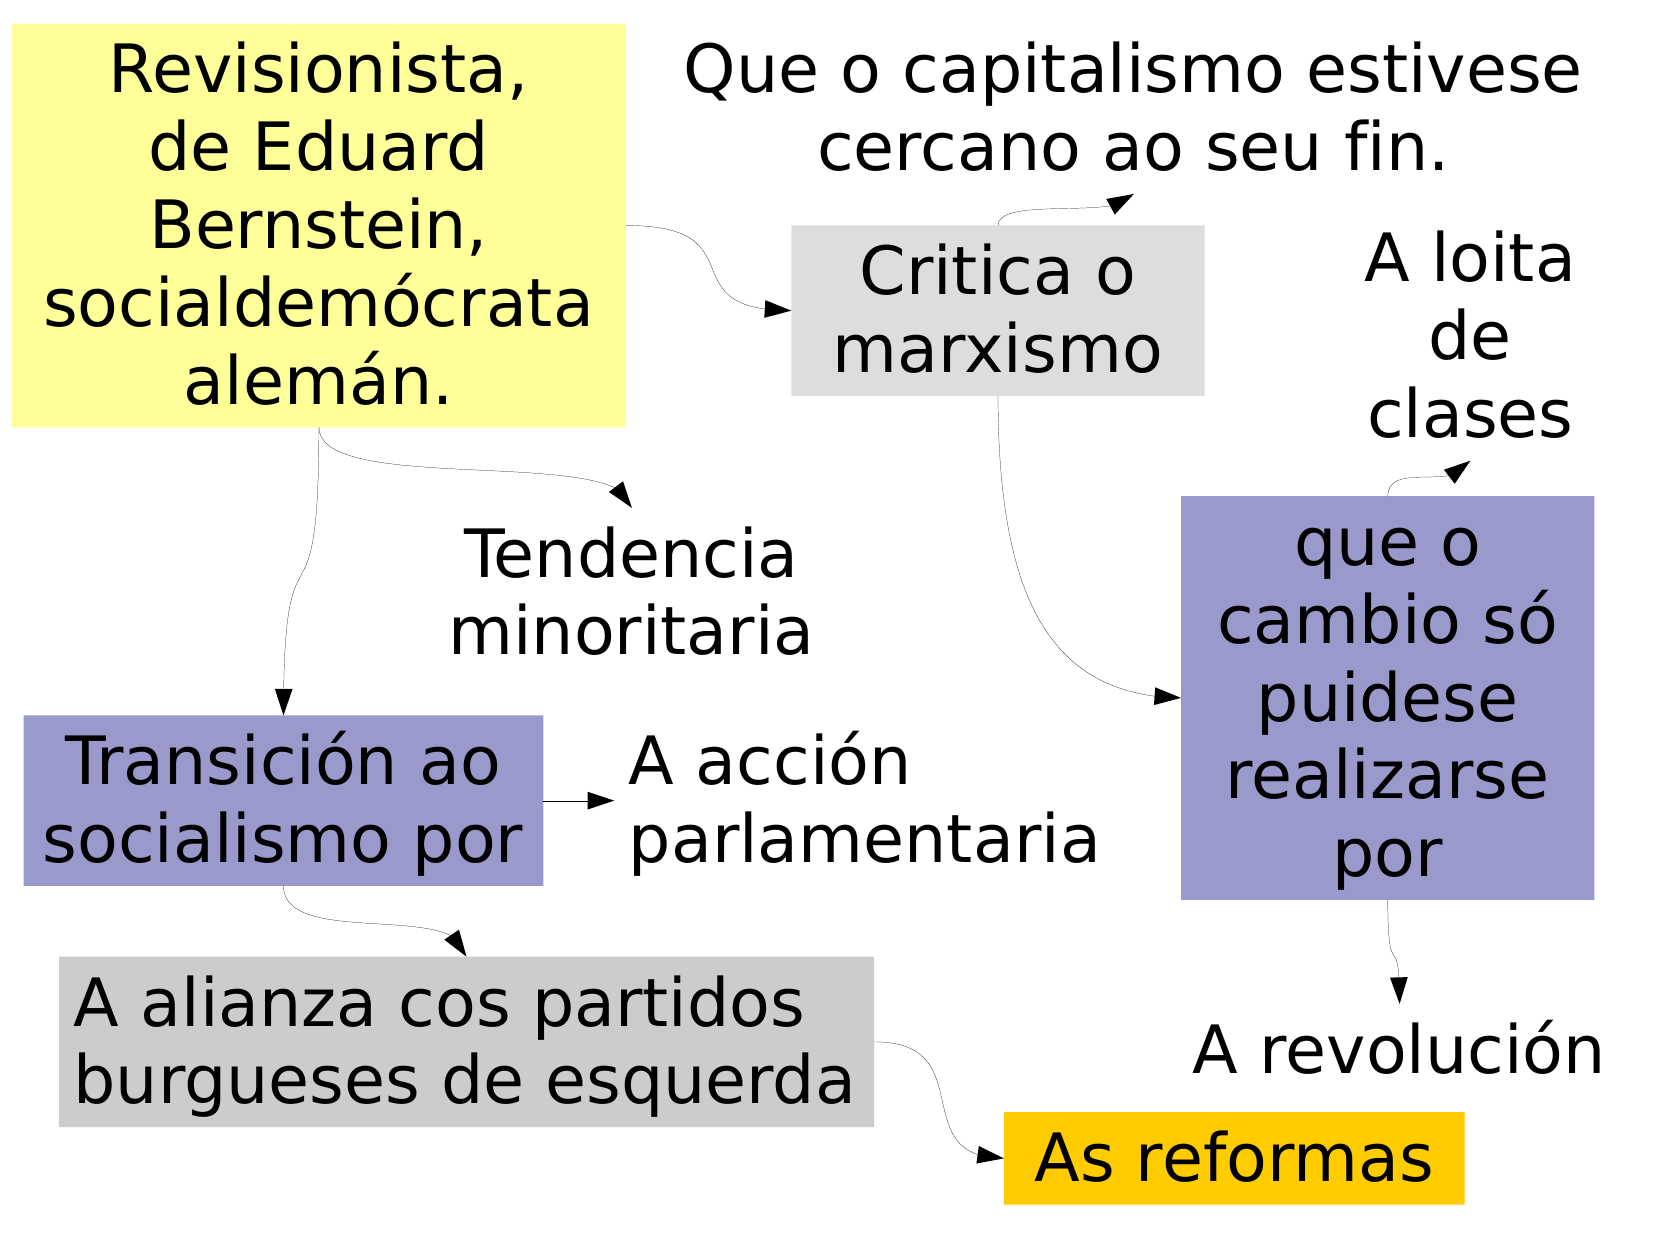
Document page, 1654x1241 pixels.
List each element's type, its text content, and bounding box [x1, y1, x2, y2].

text_box A acción parlamentaria [614, 715, 1146, 886]
text_box A loita de clases [1322, 212, 1619, 461]
text_box Que o capitalismo estivese cercano ao seu fin. [649, 23, 1619, 194]
text_box Tendencia minoritaria [377, 507, 886, 679]
text_box Transición ao socialismo por [23, 715, 544, 886]
text_box As reformas [1003, 1112, 1465, 1205]
text_box A alianza cos partidos burgueses de esquerda [59, 956, 875, 1128]
text_box A revolución [1169, 1003, 1630, 1097]
text_box que o cambio só puidese realizarse por [1181, 496, 1595, 900]
text_box Critica o marxismo [791, 225, 1205, 396]
text_box Revisionista, de Eduard Bernstein, socialdemócrata alemán. [11, 23, 626, 428]
